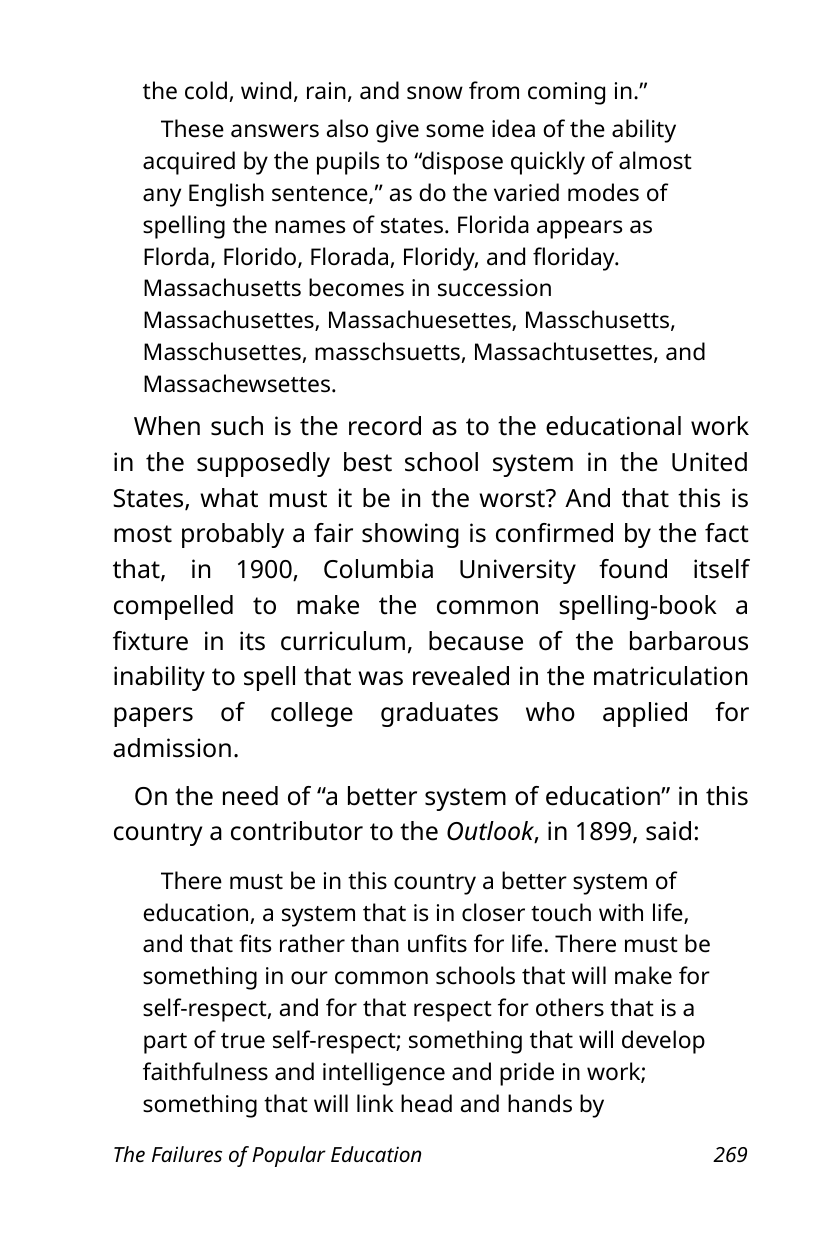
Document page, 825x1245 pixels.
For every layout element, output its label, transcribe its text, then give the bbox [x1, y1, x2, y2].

text When such is the record as to the educational work in the supposedly best school system in the United States, what must it be in the worst? And that this is most probably a fair showing is confirmed by the fact that, in 1900, Columbia University found itself compelled to make the common spelling-book a fixture in its curriculum, because of the barbarous inability to spell that was revealed in the matriculation papers of college graduates who applied for admission. [112, 409, 750, 764]
text These answers also give some idea of the ability acquired by the pupils to “dispose quickly of almost any English sentence,” as do the varied modes of spelling the names of states. Florida appears as Florda, Florido, Florada, Floridy, and floriday. Massachusetts becomes in succession Massachusettes, Massachuesettes, Masschusetts, Masschusettes, masschsuetts, Massachtusettes, and Massachewsettes. [142, 113, 720, 399]
text the cold, wind, rain, and snow from coming in.” [142, 75, 720, 106]
text There must be in this country a better system of education, a system that is in closer touch with life, and that fits rather than unfits for life. There must be something in our common schools that will make for self-respect, and for that respect for others that is a part of true self-respect; something that will develop faithfulness and intelligence and pride in work; something that will link head and hands by [142, 865, 720, 1119]
text On the need of “a better system of education” in this country a contributor to the Outlook, in 1899, said: [112, 778, 750, 848]
